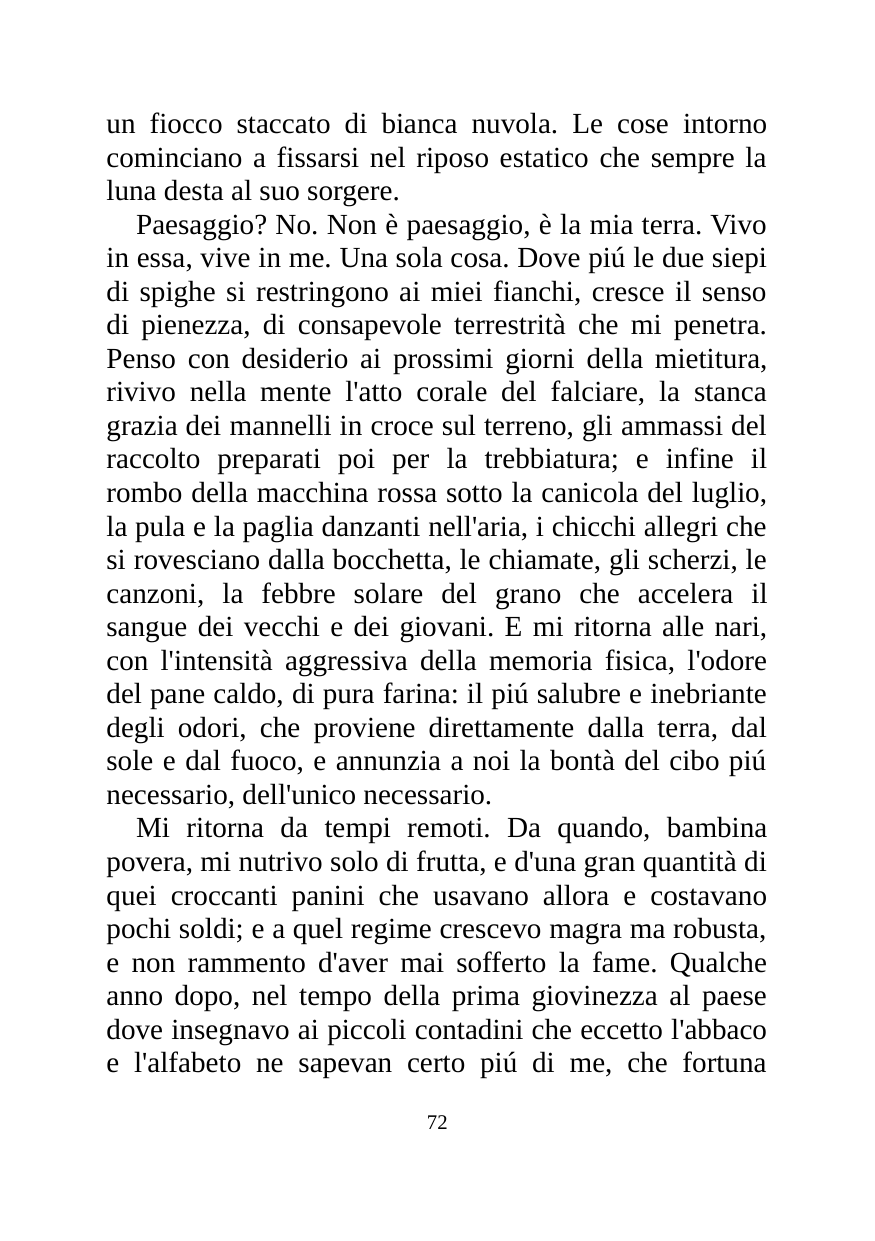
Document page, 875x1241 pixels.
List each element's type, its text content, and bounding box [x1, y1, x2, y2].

text Paesaggio? No. Non è paesaggio, è la mia terra. Vivo in essa, vive in me. Una sola cosa. Dove piú le due siepi di spighe si restringono ai miei fianchi, cresce il senso di pienezza, di consapevole terrestrità che mi penetra. Penso con desiderio ai prossimi giorni della mietitura, rivivo nella mente l'atto corale del falciare, la stanca grazia dei mannelli in croce sul terreno, gli ammassi del raccolto preparati poi per la trebbiatura; e infine il rombo della macchina rossa sotto la canicola del luglio, la pula e la paglia danzanti nell'aria, i chicchi allegri che si rovesciano dalla bocchetta, le chiamate, gli scherzi, le canzoni, la febbre solare del grano che accelera il sangue dei vecchi e dei giovani. E mi ritorna alle nari, con l'intensità aggressiva della memoria fisica, l'odore del pane caldo, di pura farina: il piú salubre e inebriante degli odori, che proviene direttamente dalla terra, dal sole e dal fuoco, e annunzia a noi la bontà del cibo piú necessario, dell'unico necessario. [106, 207, 768, 811]
text un fiocco staccato di bianca nuvola. Le cose intorno cominciano a fissarsi nel riposo estatico che sempre la luna desta al suo sorgere. [106, 106, 768, 207]
text Mi ritorna da tempi remoti. Da quando, bambina povera, mi nutrivo solo di frutta, e d'una gran quantità di quei croccanti panini che usavano allora e costavano pochi soldi; e a quel regime crescevo magra ma robusta, e non rammento d'aver mai sofferto la fame. Qualche anno dopo, nel tempo della prima giovinezza al paese dove insegnavo ai piccoli contadini che eccetto l'abbaco e l'alfabeto ne sapevan certo piú di me, che fortuna [106, 811, 768, 1079]
